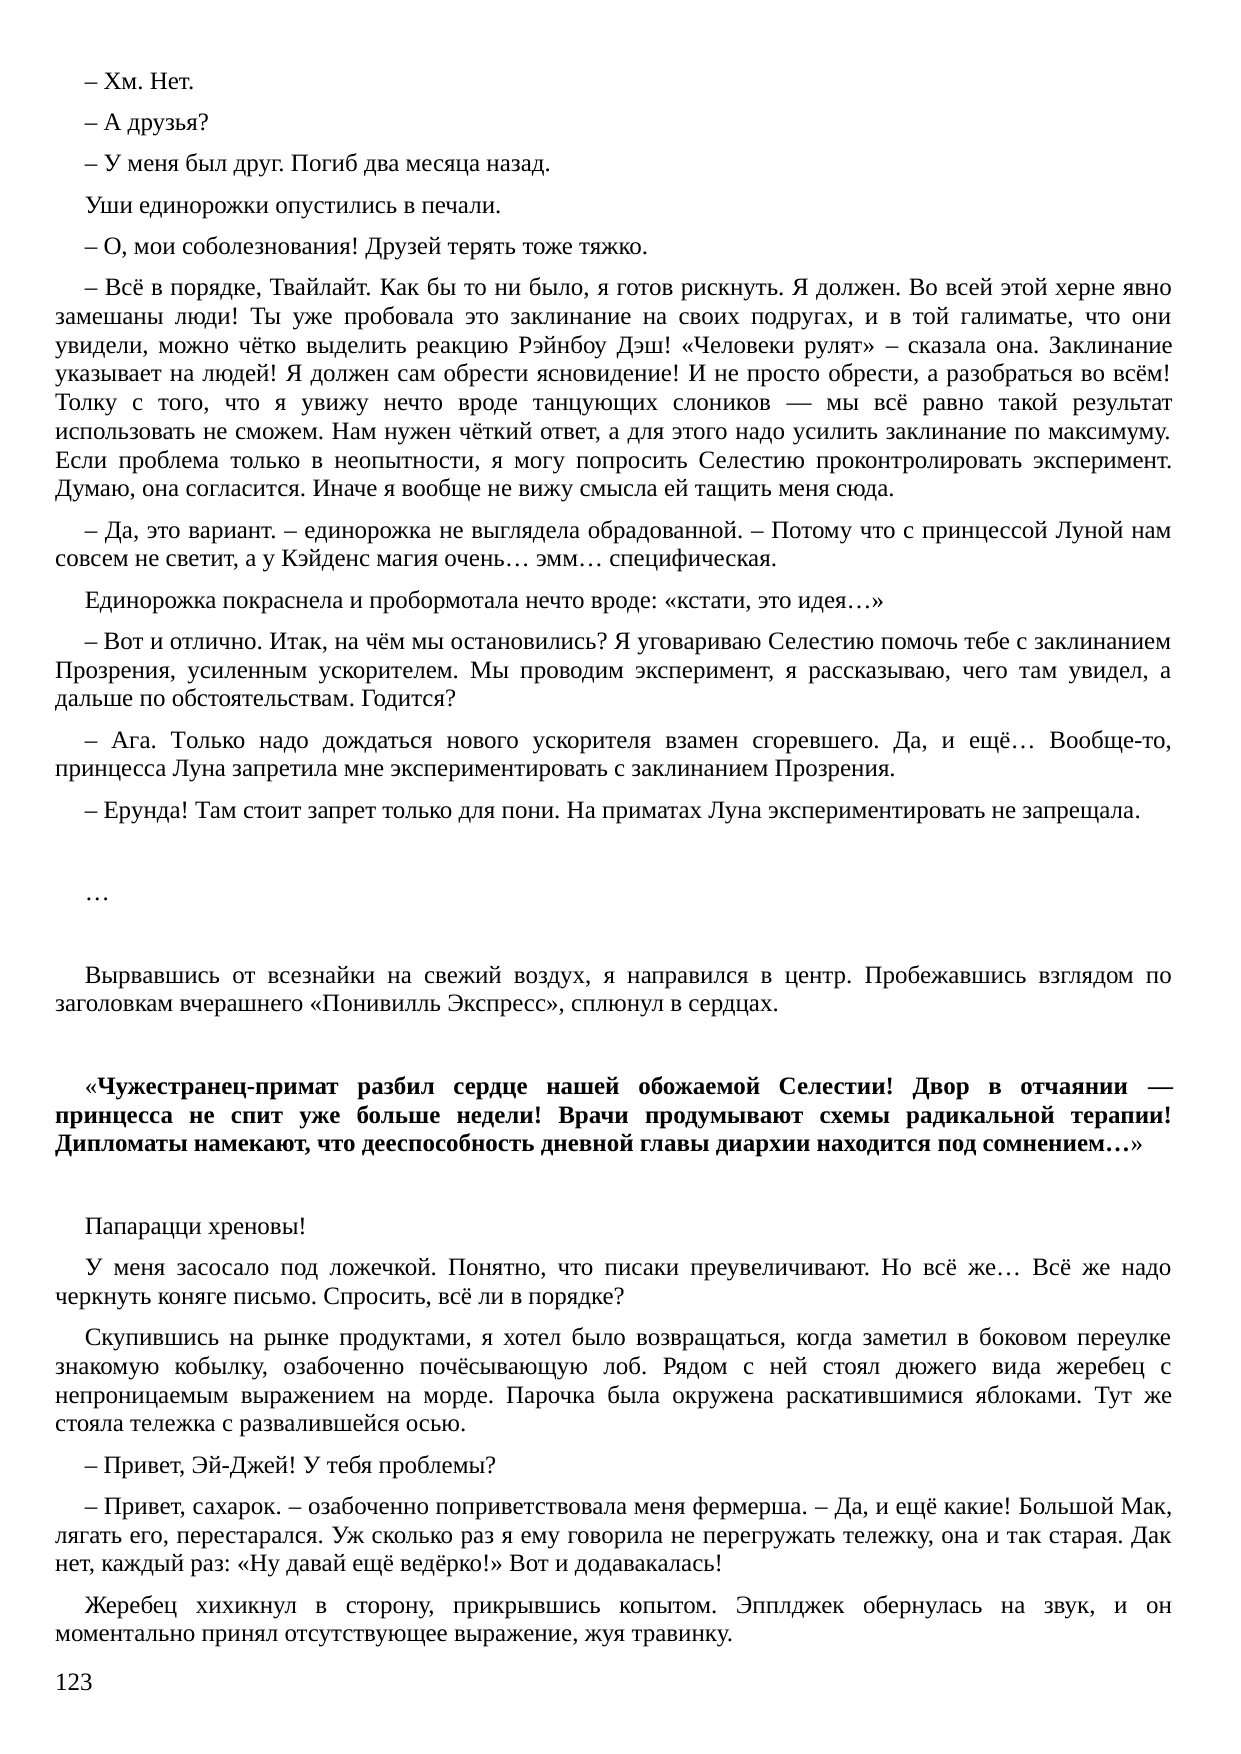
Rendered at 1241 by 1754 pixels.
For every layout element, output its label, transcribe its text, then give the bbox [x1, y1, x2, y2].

text – Привет, сахарок. – озабоченно поприветствовала меня фермерша. – Да, и ещё какие! Большой Мак, лягать его, перестарался. Уж сколько раз я ему говорила не перегружать тележку, она и так старая. Дак нет, каждый раз: «Ну давай ещё ведёрко!» Вот и додавакалась! [55, 1491, 1173, 1577]
text Папарацци хреновы! [55, 1211, 1173, 1240]
text – Привет, Эй-Джей! У тебя проблемы? [55, 1450, 1173, 1478]
text – Да, это вариант. – единорожка не выглядела обрадованной. – Потому что с принцессой Луной нам совсем не светит, а у Кэйденс магия очень… эмм… специфическая. [55, 515, 1173, 572]
text – Ага. Только надо дождаться нового ускорителя взамен сгоревшего. Да, и ещё… Вообще-то, принцесса Луна запретила мне экспериментировать с заклинанием Прозрения. [55, 725, 1173, 782]
text Жеребец хихикнул в сторону, прикрывшись копытом. Эпплджек обернулась на звук, и он моментально принял отсутствующее выражение, жуя травинку. [55, 1590, 1173, 1647]
text Единорожка покраснела и пробормотала нечто вроде: «кстати, это идея…» [55, 585, 1173, 613]
text «Чужестранец-примат разбил сердце нашей обожаемой Селестии! Двор в отчаянии — принцесса не спит уже больше недели! Врачи продумывают схемы радикальной терапии! Дипломаты намекают, что дееспособность дневной главы диархии находится под сомнением…» [55, 1071, 1173, 1157]
text – Хм. Нет. [55, 66, 1173, 95]
text Уши единорожки опустились в печали. [55, 190, 1173, 218]
text – Всё в порядке, Твайлайт. Как бы то ни было, я готов рискнуть. Я должен. Во всей этой херне явно замешаны люди! Ты уже пробовала это заклинание на своих подругах, и в той галиматье, что они увидели, можно чётко выделить реакцию Рэйнбоу Дэш! «Человеки рулят» – сказала она. Заклинание указывает на людей! Я должен сам обрести ясновидение! И не просто обрести, а разобраться во всём! Толку с того, что я увижу нечто вроде танцующих слоников — мы всё равно такой результат использовать не сможем. Нам нужен чёткий ответ, а для этого надо усилить заклинание по максимуму. Если проблема только в неопытности, я могу попросить Селестию проконтролировать эксперимент. Думаю, она согласится. Иначе я вообще не вижу смысла ей тащить меня сюда. [55, 272, 1173, 502]
text – А друзья? [55, 107, 1173, 136]
text Вырвавшись от всезнайки на свежий воздух, я направился в центр. Пробежавшись взглядом по заголовкам вчерашнего «Понивилль Экспресс», сплюнул в сердцах. [55, 960, 1173, 1017]
text У меня засосало под ложечкой. Понятно, что писаки преувеличивают. Но всё же… Всё же надо черкнуть коняге письмо. Спросить, всё ли в порядке? [55, 1252, 1173, 1310]
text – У меня был друг. Погиб два месяца назад. [55, 148, 1173, 177]
text Скупившись на рынке продуктами, я хотел было возвращаться, когда заметил в боковом переулке знакомую кобылку, озабоченно почёсывающую лоб. Рядом с ней стоял дюжего вида жеребец с непроницаемым выражением на морде. Парочка была окружена раскатившимися яблоками. Тут же стояла тележка с развалившейся осью. [55, 1322, 1173, 1437]
text … [55, 877, 1173, 906]
text – Вот и отлично. Итак, на чём мы остановились? Я уговариваю Селестию помочь тебе с заклинанием Прозрения, усиленным ускорителем. Мы проводим эксперимент, я рассказываю, чего там увидел, а дальше по обстоятельствам. Годится? [55, 626, 1173, 712]
text – Ерунда! Там стоит запрет только для пони. На приматах Луна экспериментировать не запрещала. [55, 795, 1173, 823]
text – О, мои соболезнования! Друзей терять тоже тяжко. [55, 231, 1173, 260]
